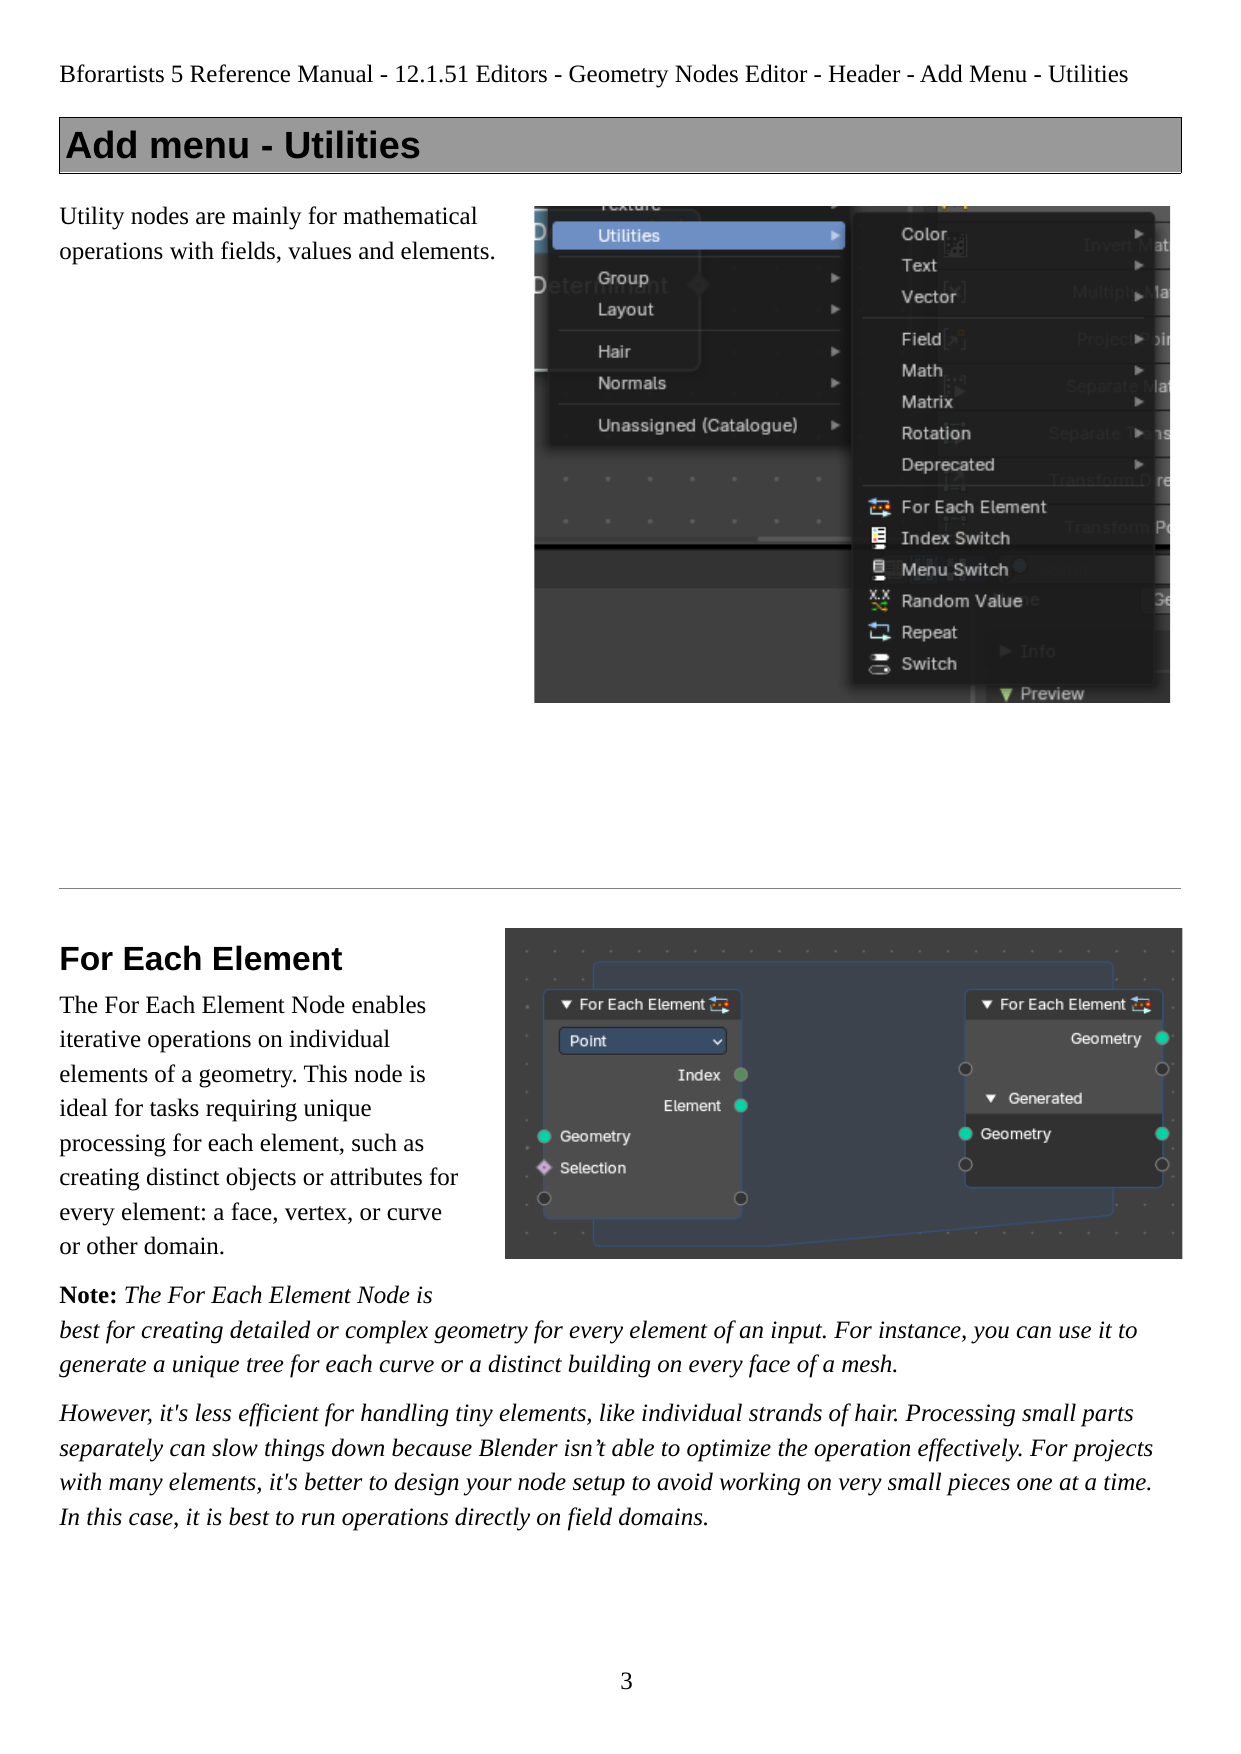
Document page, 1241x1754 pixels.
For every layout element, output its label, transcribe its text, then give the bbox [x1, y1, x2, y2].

subtitle For Each Element [59, 939, 505, 977]
text However, it's less efficient for handling tiny elements, like individual strands of hair. Processing small parts separately can slow things down because Blender isn’t able to optimize the operation effectively. For projects with many elements, it's better to design your node setup to avoid working on very small pieces one at a time. In this case, it is best to run operations directly on field domains. [59, 1398, 1181, 1530]
text Note: The For Each Element Node is best for creating detailed or complex geometry for every element of an input. For instance, you can use it to generate a unique tree for each curve or a distinct building on every face of a mesh. [59, 1280, 1181, 1378]
text The For Each Element Node enables iterative operations on individual elements of a geometry. This node is ideal for tasks requiring unique processing for each element, such as creating distinct objects or attributes for every element: a face, vertex, or curve or other domain. [59, 990, 1181, 1260]
text Utility nodes are mainly for mathematical operations with fields, values and elements. [59, 201, 1181, 264]
picture [505, 928, 1183, 1259]
picture [534, 206, 1171, 703]
table_header Add menu - Utilities [60, 118, 1181, 172]
